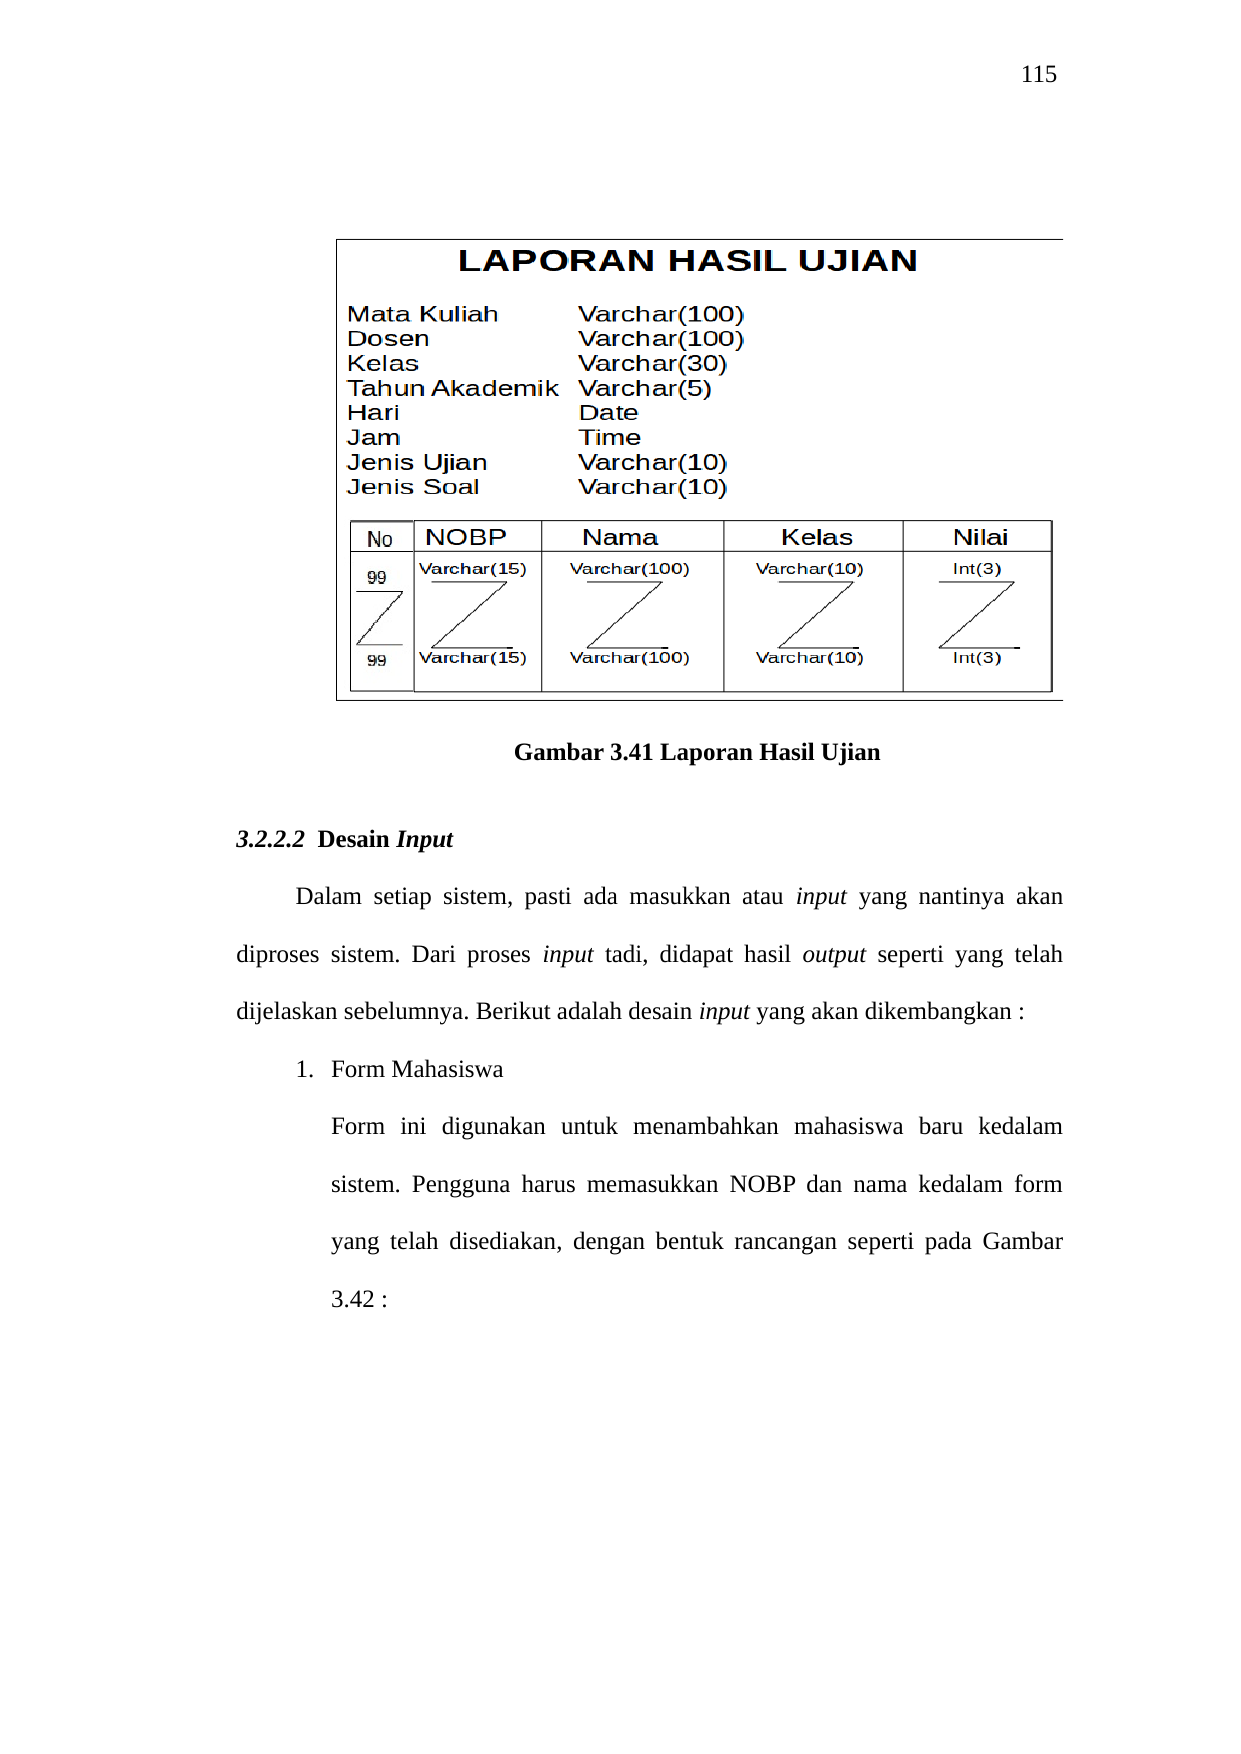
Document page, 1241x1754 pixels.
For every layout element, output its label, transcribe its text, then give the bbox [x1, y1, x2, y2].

subtitle Desain Input [236, 824, 1063, 852]
list Form Mahasiswa [295, 1054, 1063, 1082]
text Gambar 3.41 Laporan Hasil Ujian [331, 709, 1063, 766]
picture [331, 236, 1064, 709]
list Form ini digunakan untuk menambahkan mahasiswa baru kedalam sistem. Pengguna harus memasukkan NOBP dan nama kedalam form yang telah disediakan, dengan bentuk rancangan seperti pada Gambar 3.42 : [295, 1111, 1063, 1312]
text Dalam setiap sistem, pasti ada masukkan atau input yang nantinya akan diproses sistem. Dari proses input tadi, didapat hasil output seperti yang telah dijelaskan sebelumnya. Berikut adalah desain input yang akan dikembangkan : [236, 881, 1063, 1025]
